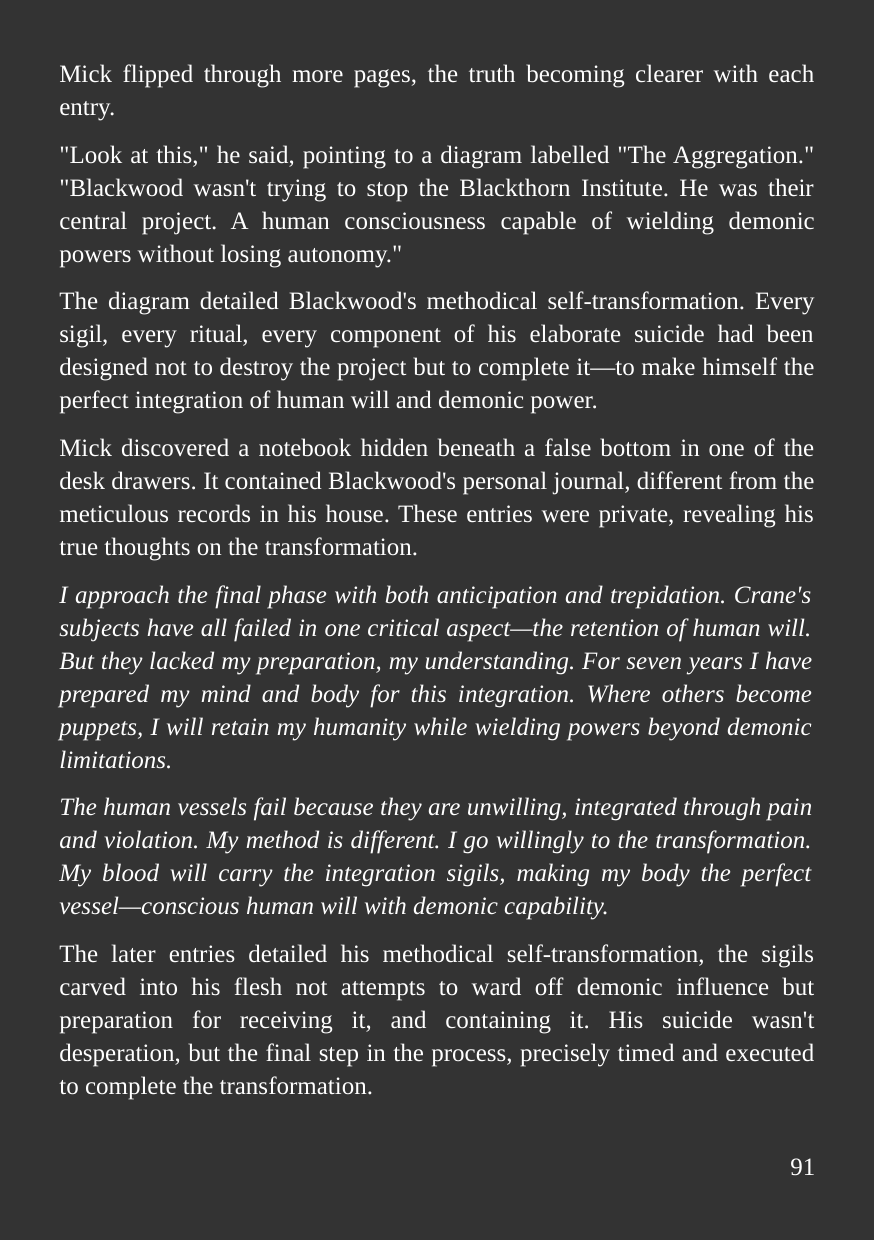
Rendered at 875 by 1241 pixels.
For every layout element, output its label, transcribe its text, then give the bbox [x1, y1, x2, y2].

text "Look at this," he said, pointing to a diagram labelled "The Aggregation." "Blackwood wasn't trying to stop the Blackthorn Institute. He was their central project. A human consciousness capable of wielding demonic powers without losing autonomy." [59, 140, 815, 267]
text Mick discovered a notebook hidden beneath a false bottom in one of the desk drawers. It contained Blackwood's personal journal, different from the meticulous records in his house. These entries were private, revealing his true thoughts on the transformation. [59, 433, 815, 561]
text Mick flipped through more pages, the truth becoming clearer with each entry. [59, 59, 815, 121]
text The human vessels fail because they are unwilling, integrated through pain and violation. My method is different. I go willingly to the transformation. My blood will carry the integration sigils, making my body the perfect vessel—conscious human will with demonic capability. [59, 792, 815, 920]
text I approach the final phase with both anticipation and trepidation. Crane's subjects have all failed in one critical aspect—the retention of human will. But they lacked my preparation, my understanding. For seven years I have prepared my mind and body for this integration. Where others become puppets, I will retain my humanity while wielding powers beyond demonic limitations. [59, 580, 815, 773]
text The diagram detailed Blackwood's methodical self-transformation. Every sigil, every ritual, every component of his elaborate suicide had been designed not to destroy the project but to complete it—to make himself the perfect integration of human will and demonic power. [59, 286, 815, 414]
text The later entries detailed his methodical self-transformation, the sigils carved into his flesh not attempts to ward off demonic influence but preparation for receiving it, and containing it. His suicide wasn't desperation, but the final step in the process, precisely timed and executed to complete the transformation. [59, 939, 815, 1100]
